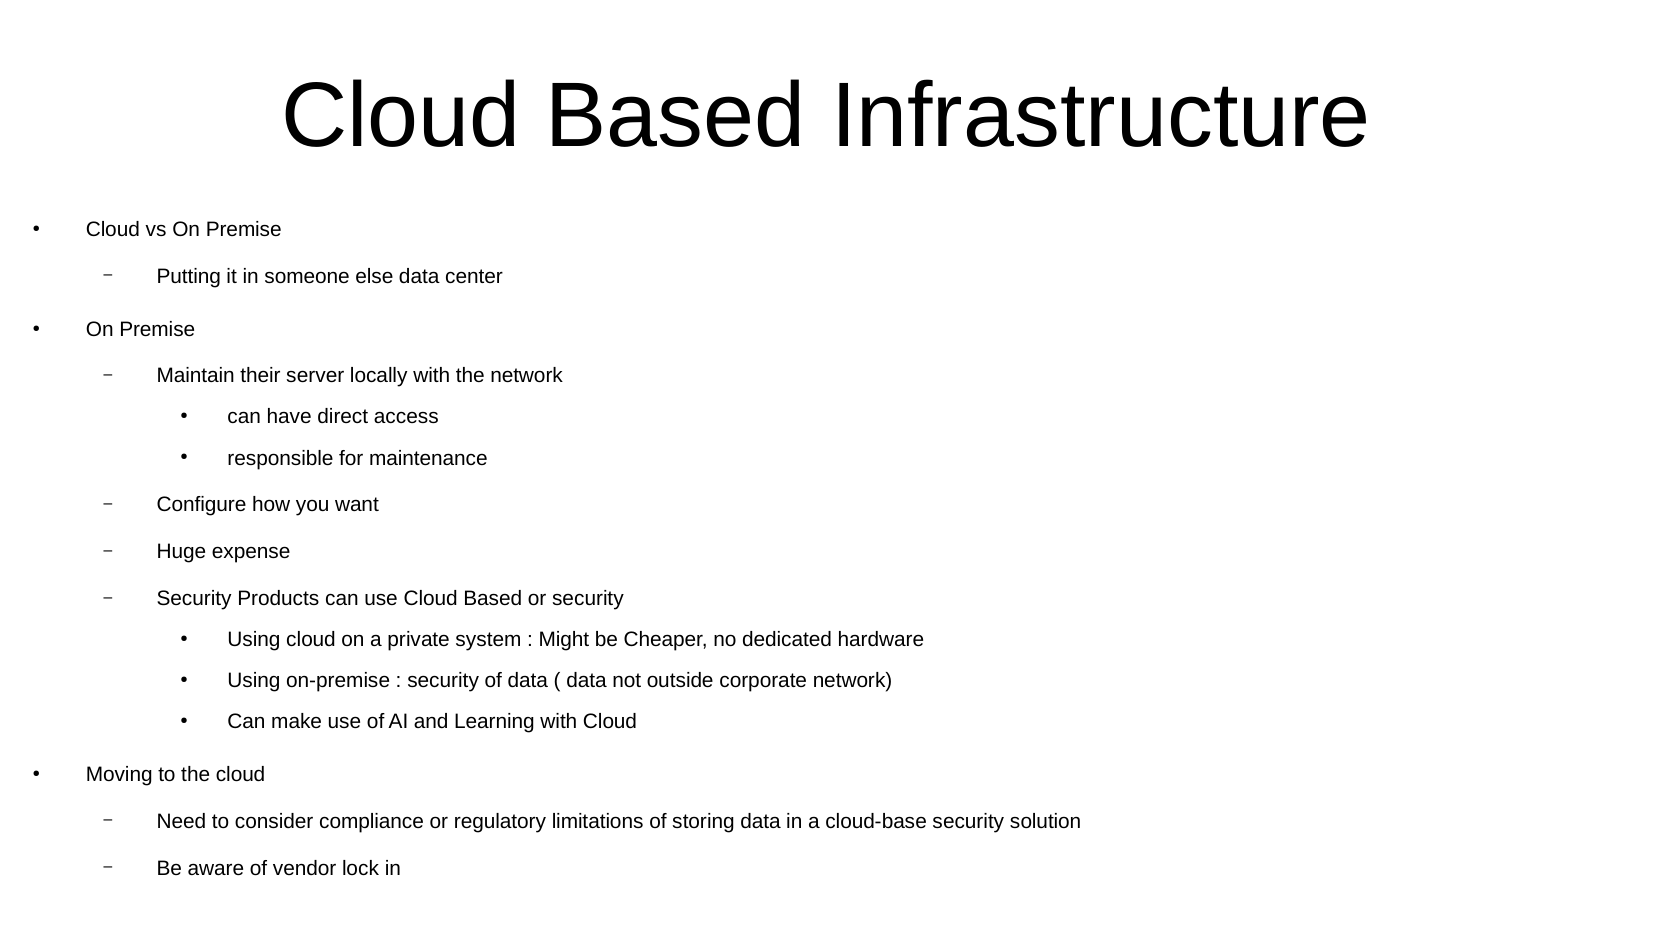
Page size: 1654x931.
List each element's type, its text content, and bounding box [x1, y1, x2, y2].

list Cloud vs On Premise Putting it in someone else data center On Premise Maintain their server locally with the network can have direct access responsible for maintenance Configure how you want Huge expense Security Products can use Cloud Based or security Using cloud on a private system : Might be Cheaper, no dedicated hardware Using on-premise : security of data ( data not outside corporate network) Can make use of AI and Learning with Cloud Moving to the cloud Need to consider compliance or regulatory limitations of storing data in a cloud-base security solution Be aware of vendor lock in [15, 217, 1571, 916]
title Cloud Based Infrastructure [82, 37, 1571, 193]
